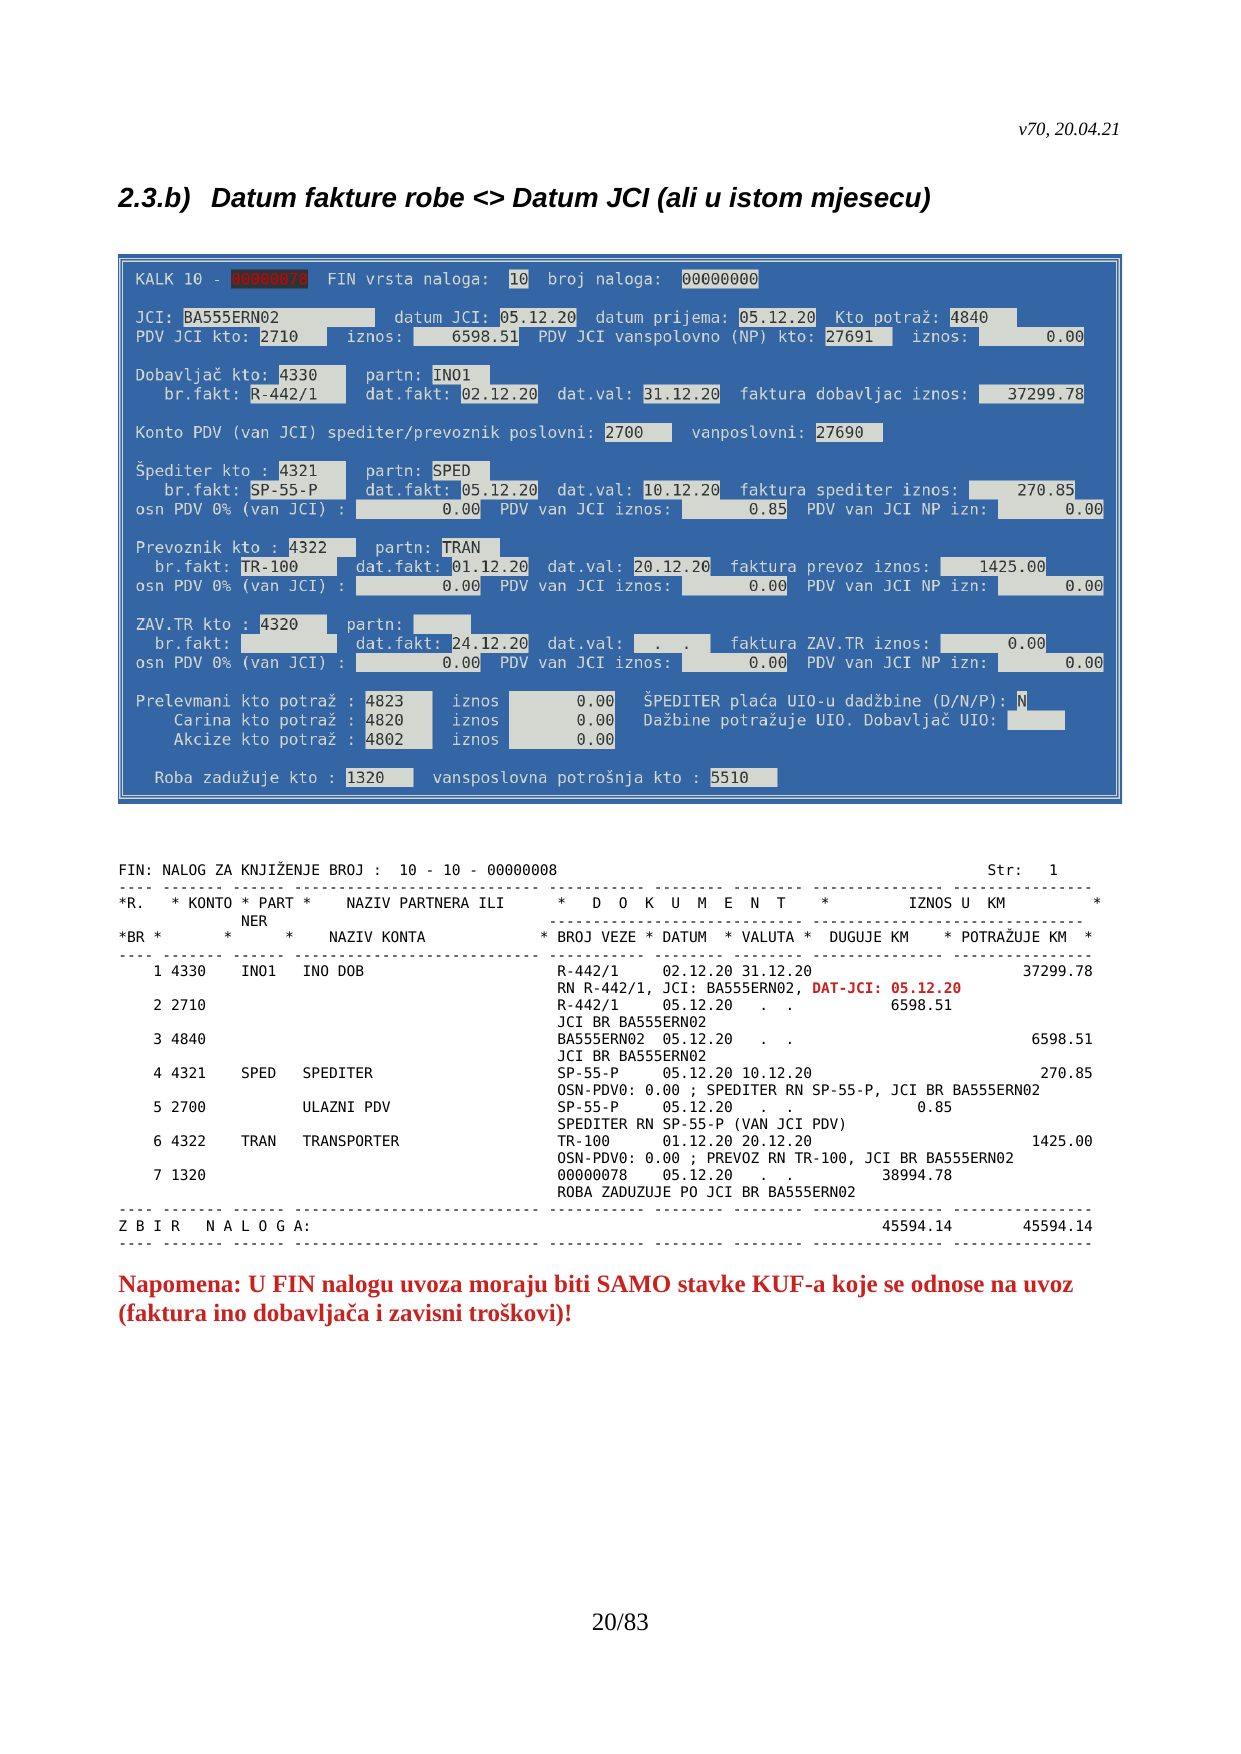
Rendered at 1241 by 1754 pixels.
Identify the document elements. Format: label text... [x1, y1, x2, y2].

text RN R-442/1, JCI: BA555ERN02, DAT-JCI: 05.12.20 [118, 980, 1122, 997]
text ---- ------- ------ ---------------------------- ----------- -------- -------- --------------- ---------------- [118, 878, 1122, 895]
text 2 2710 R-442/1 05.12.20 . . 6598.51 [118, 997, 1122, 1014]
text NER ----------------------------- ------------------------------- [118, 912, 1122, 929]
text 3 4840 BA555ERN02 05.12.20 . . 6598.51 [118, 1031, 1122, 1048]
picture [118, 254, 1123, 804]
subtitle Datum fakture robe <> Datum JCI (ali u istom mjesecu) [118, 182, 1122, 213]
text JCI BR BA555ERN02 [118, 1048, 1122, 1065]
text ROBA ZADUZUJE PO JCI BR BA555ERN02 [118, 1184, 1122, 1201]
text ---- ------- ------ ---------------------------- ----------- -------- -------- --------------- ---------------- [118, 1201, 1122, 1218]
text 6 4322 TRAN TRANSPORTER TR-100 01.12.20 20.12.20 1425.00 [118, 1133, 1122, 1150]
text *BR * * * NAZIV KONTA * BROJ VEZE * DATUM * VALUTA * DUGUJE KM * POTRAŽUJE KM * [118, 929, 1122, 946]
text Z B I R N A L O G A: 45594.14 45594.14 [118, 1218, 1122, 1235]
text *R. * KONTO * PART * NAZIV PARTNERA ILI * D O K U M E N T * IZNOS U KM * [118, 895, 1122, 912]
text ---- ------- ------ ---------------------------- ----------- -------- -------- --------------- ---------------- [118, 946, 1122, 963]
text OSN-PDV0: 0.00 ; SPEDITER RN SP-55-P, JCI BR BA555ERN02 [118, 1082, 1122, 1099]
text 1 4330 INO1 INO DOB R-442/1 02.12.20 31.12.20 37299.78 [118, 963, 1122, 980]
text 5 2700 ULAZNI PDV SP-55-P 05.12.20 . . 0.85 [118, 1099, 1122, 1116]
text 4 4321 SPED SPEDITER SP-55-P 05.12.20 10.12.20 270.85 [118, 1065, 1122, 1082]
text Napomena: U FIN nalogu uvoza moraju biti SAMO stavke KUF-a koje se odnose na uvoz (faktura ino dobavljača i zavisni troškovi)! [118, 1269, 1122, 1326]
text SPEDITER RN SP-55-P (VAN JCI PDV) [118, 1116, 1122, 1133]
text OSN-PDV0: 0.00 ; PREVOZ RN TR-100, JCI BR BA555ERN02 [118, 1150, 1122, 1167]
text JCI BR BA555ERN02 [118, 1014, 1122, 1031]
text 7 1320 00000078 05.12.20 . . 38994.78 [118, 1167, 1122, 1184]
text ---- ------- ------ ---------------------------- ----------- -------- -------- --------------- ---------------- [118, 1235, 1122, 1252]
text FIN: NALOG ZA KNJIŽENJE BROJ : 10 - 10 - 00000008 Str: 1 [118, 861, 1122, 878]
